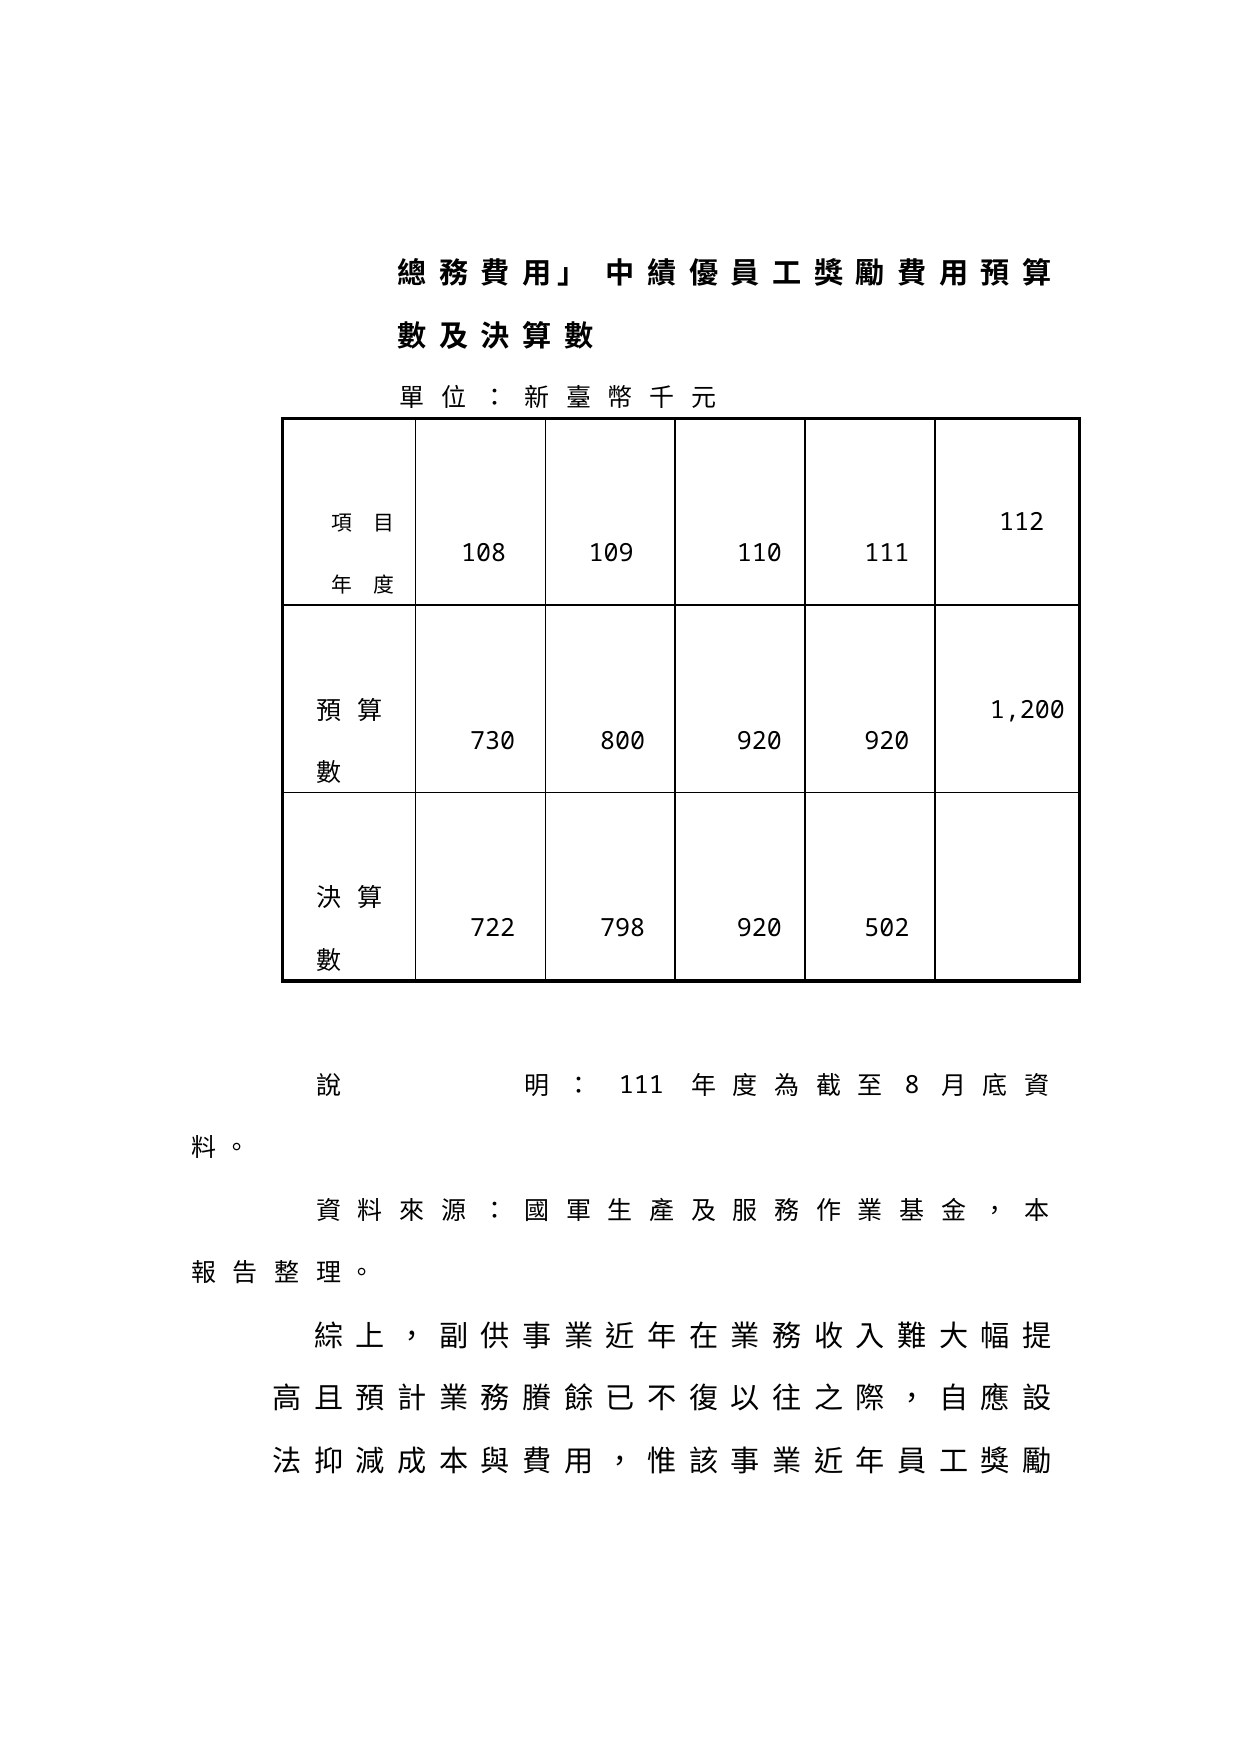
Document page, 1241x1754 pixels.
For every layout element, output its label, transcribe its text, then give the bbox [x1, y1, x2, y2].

table_cell 502 [806, 793, 934, 979]
table_cell 730 [416, 606, 545, 792]
text 總務費用」中績優員工獎勵費用預算數及決算數 單位：新臺幣千元 [271, 229, 1058, 417]
table_cell 722 [416, 793, 545, 979]
table_cell 798 [546, 793, 674, 979]
table_cell 800 [546, 606, 674, 792]
text 資料來源：國軍生產及服務作業基金，本報告整理。 [180, 1167, 1070, 1292]
table_cell 920 [676, 793, 804, 979]
table_header 109 [546, 420, 674, 604]
text 說 明：111年度為截至8月底資料。 [180, 1042, 1070, 1167]
table_header 108 [416, 420, 545, 604]
table_header 111 [806, 420, 934, 604]
table_cell 920 [676, 606, 804, 792]
text 綜上，副供事業近年在業務收入難大幅提高且預計業務賸餘已不復以往之際，自應設法抑減成本與費用，惟該事業近年員工獎勵 [242, 1292, 1058, 1479]
table_cell 預算數 [284, 606, 415, 792]
table_cell 決算數 [284, 793, 415, 979]
table_header 110 [676, 420, 804, 604]
table_header 112 [936, 420, 1078, 604]
table_cell 920 [806, 606, 934, 792]
table_header 項目 年度 [284, 420, 415, 604]
table_cell [936, 793, 1078, 979]
table_cell 1,200 [936, 606, 1078, 792]
